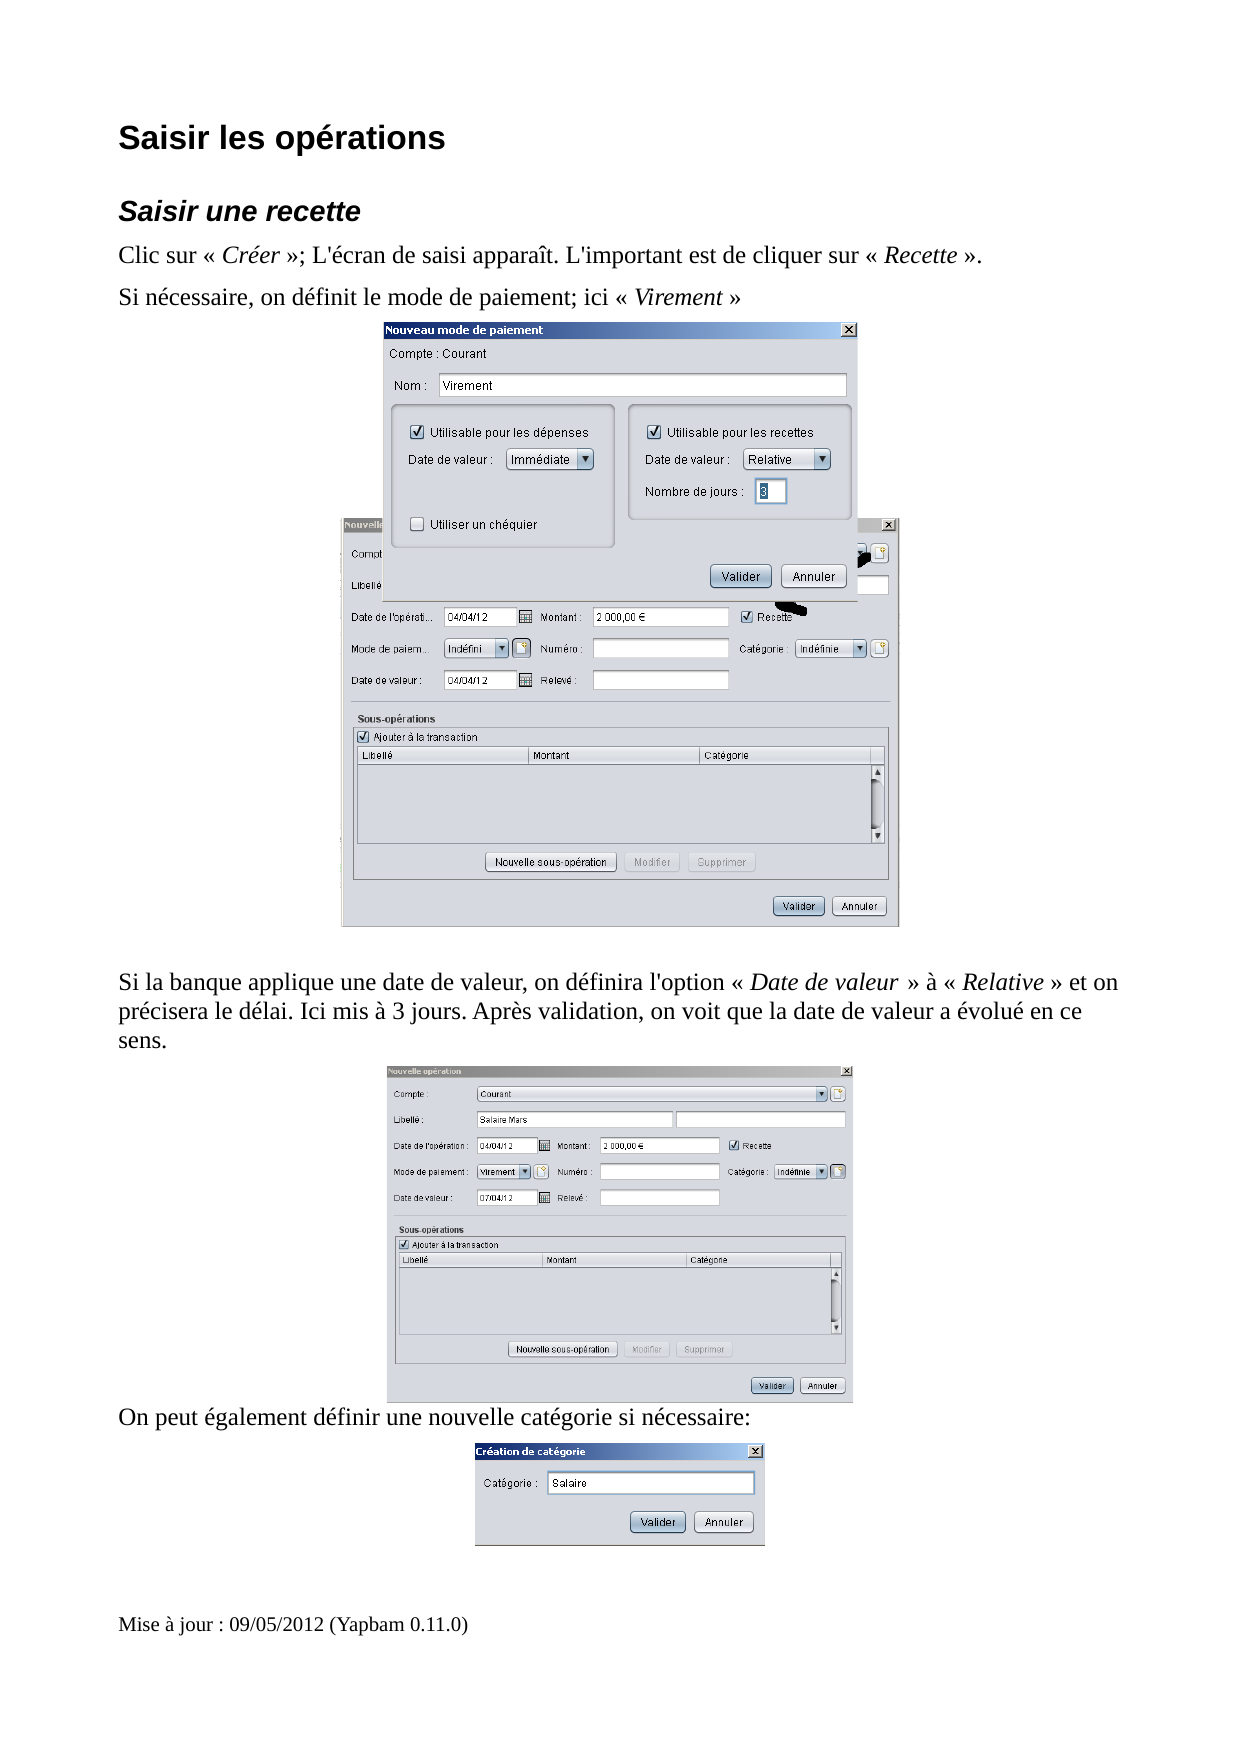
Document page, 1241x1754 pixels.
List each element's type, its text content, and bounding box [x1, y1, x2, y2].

text Clic sur « Créer »; L'écran de saisi apparaît. L'important est de cliquer sur « Recette ». [118, 240, 1122, 269]
picture [475, 1443, 765, 1546]
picture [340, 322, 900, 927]
text Si la banque applique une date de valeur, on définira l'option « Date de valeur » à « Relative » et on précisera le délai. Ici mis à 3 jours. Après validation, on voit que la date de valeur a évolué en ce sens. [118, 967, 1122, 1054]
subtitle Saisir une recette [118, 194, 1122, 228]
text Si nécessaire, on définit le mode de paiement; ici « Virement » [118, 282, 1122, 310]
subtitle Saisir les opérations [118, 118, 1122, 157]
picture [386, 1066, 854, 1403]
text On peut également définir une nouvelle catégorie si nécessaire: [118, 1403, 1122, 1431]
